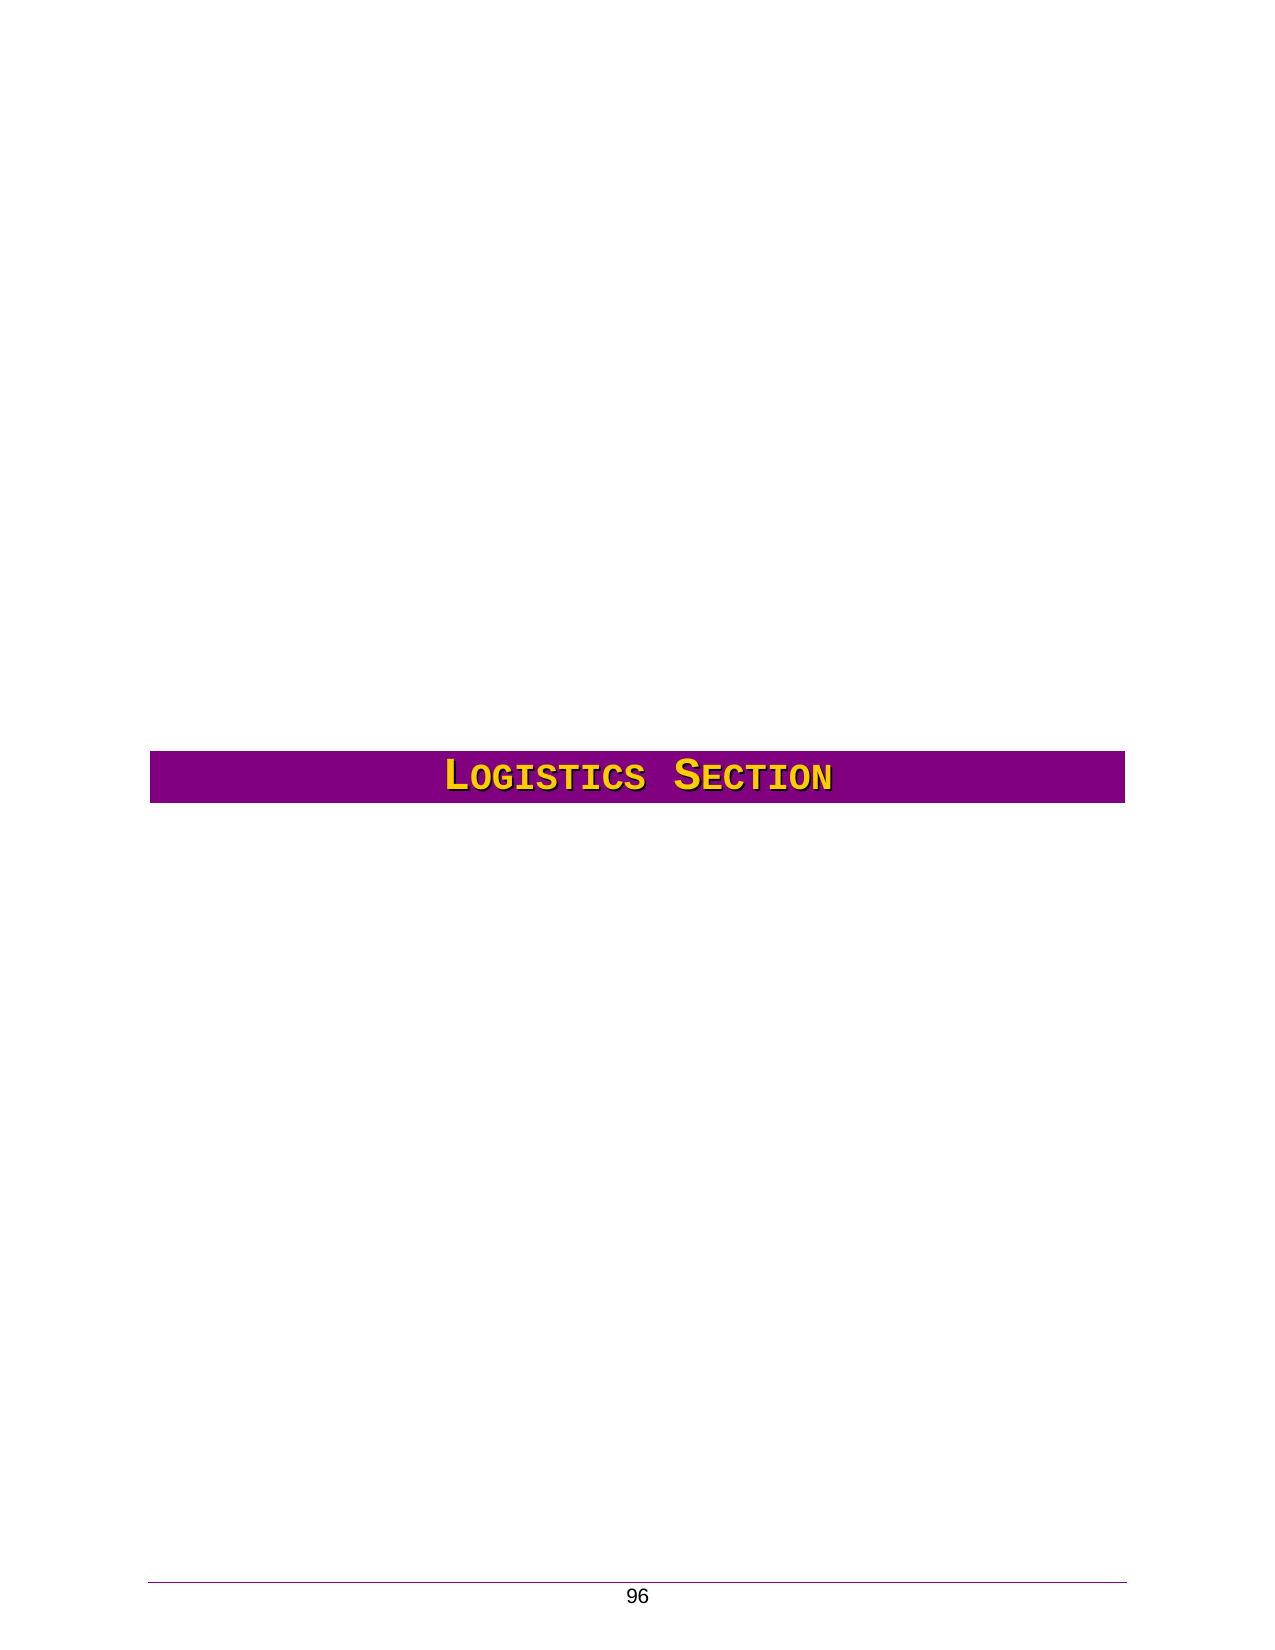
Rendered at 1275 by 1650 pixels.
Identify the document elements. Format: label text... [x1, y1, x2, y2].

subtitle Logistics Section [150, 751, 1125, 803]
